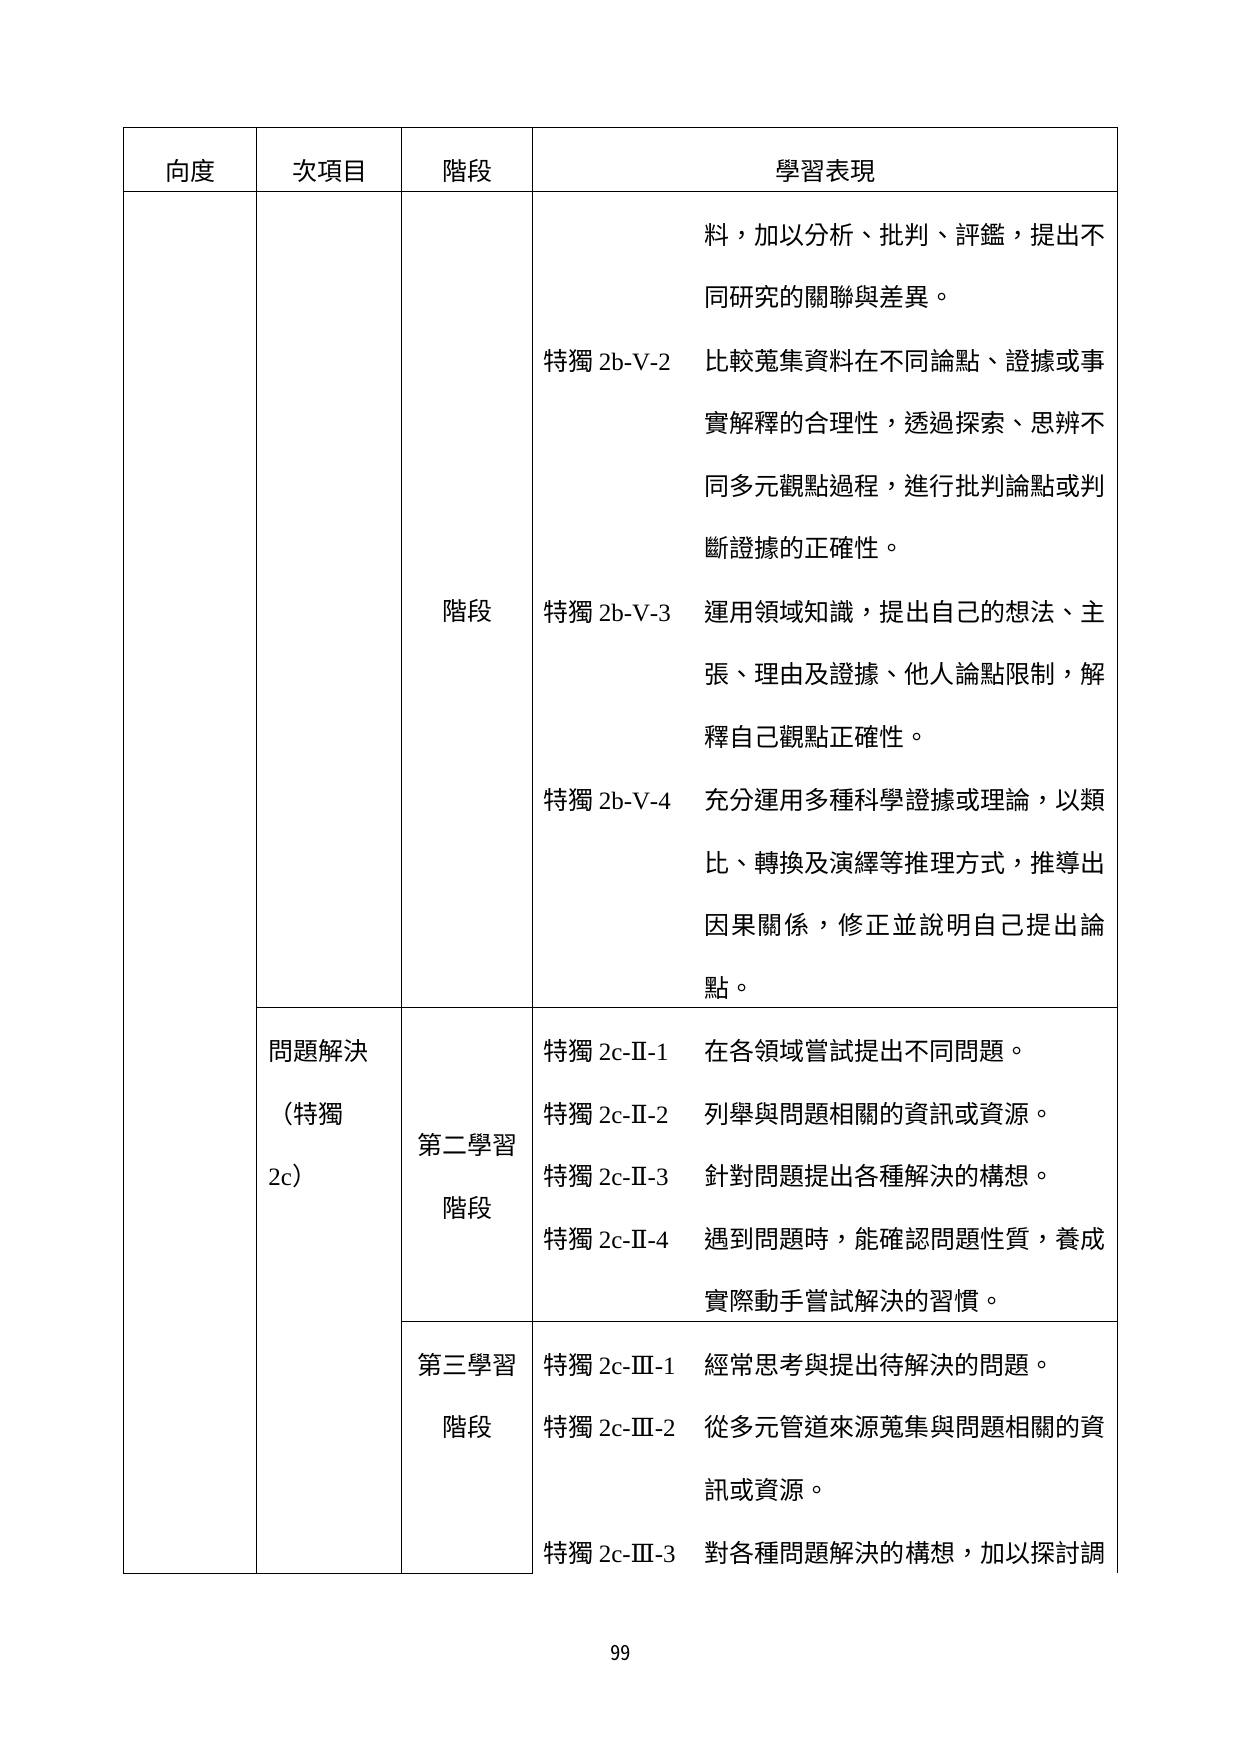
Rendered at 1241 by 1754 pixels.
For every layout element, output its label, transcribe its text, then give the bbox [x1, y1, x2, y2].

table_cell 在各領域嘗試提出不同問題。 列舉與問題相關的資訊或資源。 針對問題提出各種解決的構想。 遇到問題時，能確認問題性質，養成實際動手嘗試解決的習慣。 [693, 1008, 1117, 1321]
table_cell 問題解決 （特獨2c） [257, 1008, 401, 1573]
table_header 向度 [124, 128, 256, 191]
table_cell 比較蒐集資料在不同論點、證據或事實解釋的合理性，透過探索、思辨不同多元觀點過程，進行批判論點或判斷證據的正確性。 [693, 317, 1117, 568]
table_cell 特獨2b-V-2 [533, 317, 693, 568]
table_header 次項目 [257, 128, 401, 191]
table_cell 充分運用多種科學證據或理論，以類比、轉換及演繹等推理方式，推導出因果關係，修正並說明自己提出論點。 [693, 756, 1117, 1007]
table_header 學習表現 [533, 128, 1117, 191]
table_cell 特獨2c-Ⅲ-3 [533, 1509, 693, 1573]
table_cell [533, 192, 693, 317]
table_cell 特獨2c-Ⅲ-1 特獨2c-Ⅲ-2 [533, 1322, 693, 1509]
table_cell [124, 192, 256, 1573]
table_cell 運用領域知識，提出自己的想法、主張、理由及證據、他人論點限制，解釋自己觀點正確性。 [693, 568, 1117, 756]
table_cell 對各種問題解決的構想，加以探討調 [693, 1509, 1117, 1573]
table_cell 第三學習階段 [402, 1322, 532, 1573]
table_cell [257, 192, 401, 1007]
table_cell 階段 [402, 192, 532, 1007]
table_cell 特獨2c-Ⅱ-1 特獨2c-Ⅱ-2 特獨2c-Ⅱ-3 特獨2c-Ⅱ-4 [533, 1008, 693, 1321]
table_cell 料，加以分析、批判、評鑑，提出不同研究的關聯與差異。 [693, 192, 1117, 317]
table_cell 特獨2b-V-3 [533, 568, 693, 756]
table_header 階段 [402, 128, 532, 191]
table_cell 經常思考與提出待解決的問題。 從多元管道來源蒐集與問題相關的資訊或資源。 [693, 1322, 1117, 1509]
table_cell 特獨2b-V-4 [533, 756, 693, 1007]
table_cell 第二學習階段 [402, 1008, 532, 1321]
